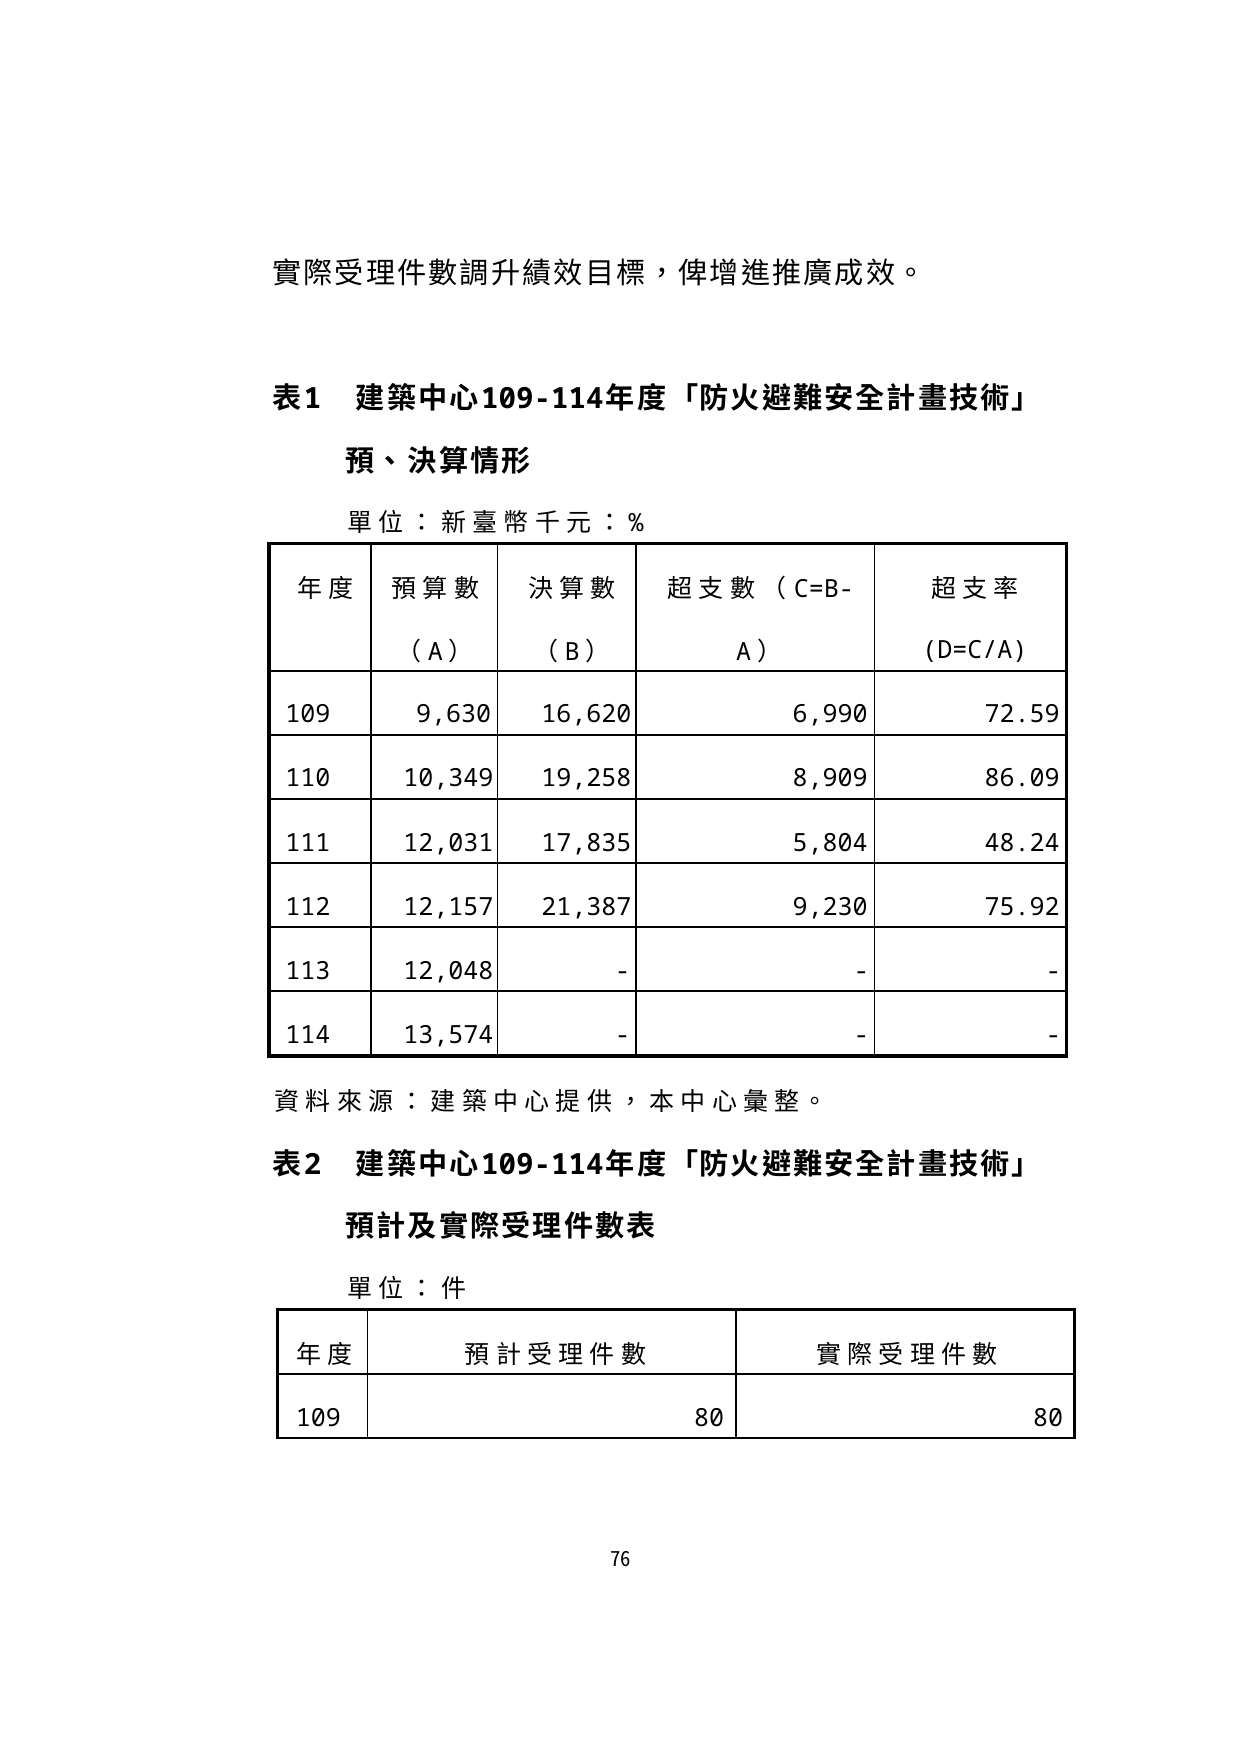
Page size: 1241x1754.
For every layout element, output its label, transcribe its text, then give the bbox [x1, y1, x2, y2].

table_cell - [498, 992, 635, 1054]
table_cell 12,048 [372, 928, 497, 990]
table_cell 80 [368, 1375, 735, 1437]
table_header 超支率(D=C/A) [875, 545, 1065, 670]
table_cell 109 [271, 672, 370, 734]
table_cell 48.24 [875, 800, 1065, 862]
table_cell 10,349 [372, 736, 497, 798]
table_cell 12,157 [372, 864, 497, 926]
table_header 年度 [279, 1311, 367, 1373]
table_header 預計受理件數 [368, 1311, 735, 1373]
table_cell - [637, 992, 874, 1054]
table_cell 21,387 [498, 864, 635, 926]
table_header 預算數（A） [372, 545, 497, 670]
table_cell - [875, 928, 1065, 990]
text 表2 建築中心109-114年度「防火避難安全計畫技術」預計及實際受理件數表 單位：件 [266, 1120, 1063, 1307]
table_cell 113 [271, 928, 370, 990]
table_cell 6,990 [637, 672, 874, 734]
table_cell 12,031 [372, 800, 497, 862]
table_cell 5,804 [637, 800, 874, 862]
table_cell - [498, 928, 635, 990]
table_cell - [875, 992, 1065, 1054]
table_cell 13,574 [372, 992, 497, 1054]
table_cell 112 [271, 864, 370, 926]
table_cell 19,258 [498, 736, 635, 798]
table_cell 8,909 [637, 736, 874, 798]
table_cell 16,620 [498, 672, 635, 734]
table_cell 9,230 [637, 864, 874, 926]
table_header 實際受理件數 [737, 1311, 1073, 1373]
table_cell 111 [271, 800, 370, 862]
table_cell - [637, 928, 874, 990]
text 資料來源：建築中心提供，本中心彙整。 [266, 1057, 1063, 1120]
text 表1 建築中心109-114年度「防火避難安全計畫技術」預、決算情形 單位：新臺幣千元：% [266, 354, 1063, 542]
table_cell 9,630 [372, 672, 497, 734]
table_cell 75.92 [875, 864, 1065, 926]
table_header 決算數（B） [498, 545, 635, 670]
table_cell 17,835 [498, 800, 635, 862]
table_cell 114 [271, 992, 370, 1054]
table_cell 80 [737, 1375, 1073, 1437]
table_header 超支數（C=B-A） [637, 545, 874, 670]
table_cell 109 [279, 1375, 367, 1437]
table_cell 86.09 [875, 736, 1065, 798]
table_cell 72.59 [875, 672, 1065, 734]
table_header 年度 [271, 545, 370, 670]
table_cell 110 [271, 736, 370, 798]
text 實際受理件數調升績效目標，俾增進推廣成效。 [266, 229, 1063, 292]
